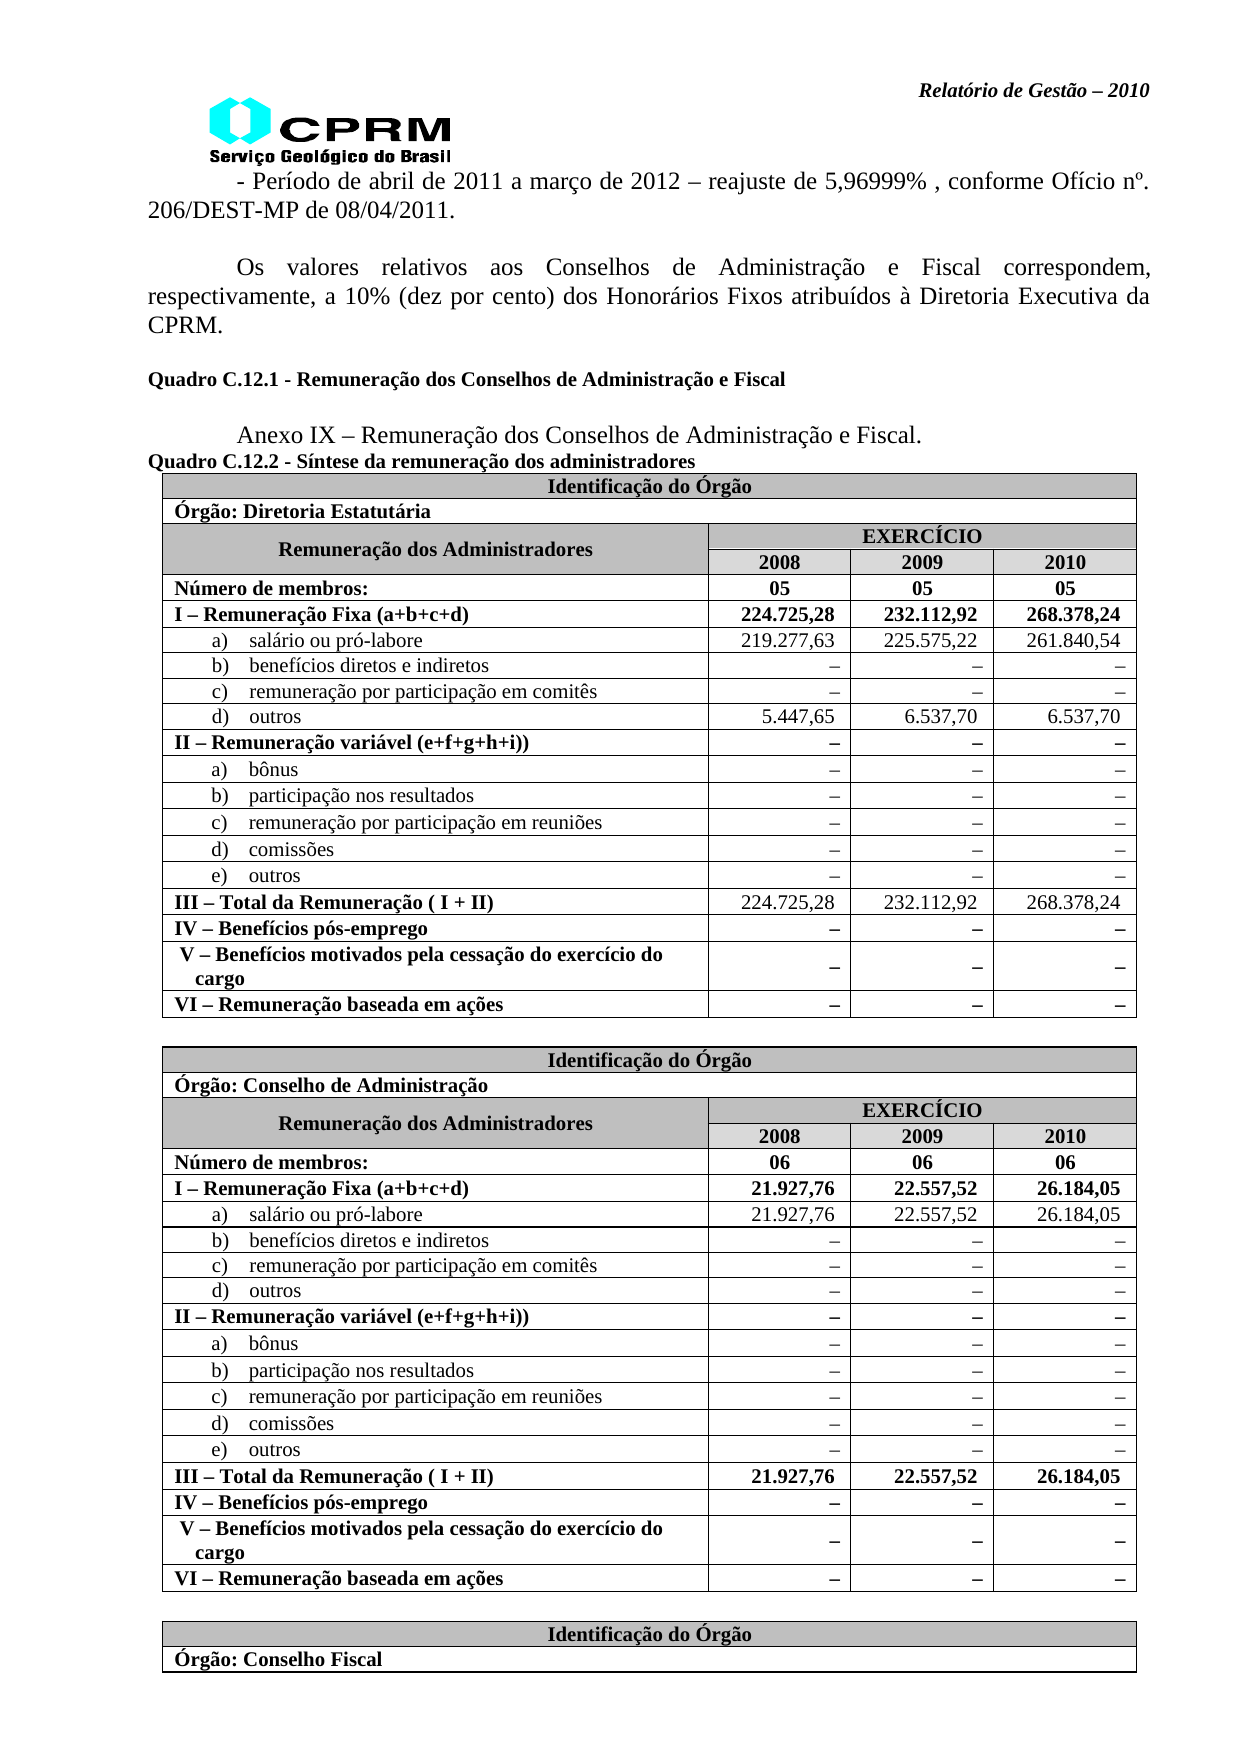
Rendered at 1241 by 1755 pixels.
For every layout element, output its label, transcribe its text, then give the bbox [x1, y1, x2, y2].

table_cell 06 [709, 1149, 850, 1174]
table_cell 2009 [851, 550, 993, 574]
table_cell 06 [851, 1149, 993, 1174]
table_cell – [851, 1383, 993, 1409]
table_cell d) outros [163, 1278, 708, 1303]
table_cell V – Benefícios motivados pela cessação do exercício do cargo [163, 1516, 708, 1564]
table_cell – [851, 653, 993, 678]
table_cell a) salário ou pró-labore [163, 1202, 708, 1226]
table_cell – [994, 836, 1136, 861]
table_cell – [709, 836, 850, 861]
table_cell – [994, 783, 1136, 808]
table_cell 26.184,05 [994, 1463, 1136, 1488]
table_cell d) comissões [163, 836, 708, 861]
table_cell c) remuneração por participação em reuniões [163, 1383, 708, 1409]
table_cell – [709, 809, 850, 835]
table_cell – [709, 862, 850, 888]
table_cell – [709, 679, 850, 703]
table_cell e) outros [163, 862, 708, 888]
table_cell – [851, 1253, 993, 1277]
table_cell Órgão: Conselho de Administração [163, 1073, 1136, 1097]
table_header Identificação do Órgão [163, 1048, 1136, 1072]
table_cell – [851, 1410, 993, 1435]
table_cell 05 [994, 575, 1136, 600]
table_cell a) bônus [163, 756, 708, 782]
table_cell 05 [851, 575, 993, 600]
table_cell 21.927,76 [709, 1175, 850, 1201]
table_cell 21.927,76 [709, 1463, 850, 1488]
table_cell 2009 [851, 1124, 993, 1148]
table_cell 261.840,54 [994, 628, 1136, 652]
table_cell – [994, 1565, 1136, 1591]
table_cell 268.378,24 [994, 889, 1136, 914]
table_cell – [709, 1410, 850, 1435]
table_cell – [851, 1565, 993, 1591]
table_cell – [709, 1436, 850, 1462]
table_cell II – Remuneração variável (e+f+g+h+i)) [163, 730, 708, 755]
table_cell b) benefícios diretos e indiretos [163, 1228, 708, 1252]
table_cell – [994, 730, 1136, 755]
table_cell IV – Benefícios pós-emprego [163, 915, 708, 941]
table_cell b) participação nos resultados [163, 783, 708, 808]
table_cell II – Remuneração variável (e+f+g+h+i)) [163, 1304, 708, 1329]
table_cell c) remuneração por participação em comitês [163, 1253, 708, 1277]
table_cell Órgão: Conselho Fiscal [163, 1647, 1136, 1671]
table_cell – [851, 991, 993, 1017]
table_cell 6.537,70 [994, 704, 1136, 728]
table_cell Número de membros: [163, 1149, 708, 1174]
table_cell – [851, 942, 993, 990]
table_cell – [851, 1278, 993, 1303]
table_cell VI – Remuneração baseada em ações [163, 1565, 708, 1591]
table_cell 2010 [994, 1124, 1136, 1148]
table_cell V – Benefícios motivados pela cessação do exercício do cargo [163, 942, 708, 990]
text Os valores relativos aos Conselhos de Administração e Fiscal correspondem, respectivamente, a 10% (dez por cento) dos Honorários Fixos atribuídos à Diretoria Executiva da CPRM. [148, 252, 1152, 338]
table_cell VI – Remuneração baseada em ações [163, 991, 708, 1017]
table_cell – [851, 809, 993, 835]
table_cell I – Remuneração Fixa (a+b+c+d) [163, 1175, 708, 1201]
table_cell – [851, 1228, 993, 1252]
table_cell – [994, 915, 1136, 941]
table_cell – [851, 836, 993, 861]
table_cell – [709, 1383, 850, 1409]
table_cell – [709, 1304, 850, 1329]
text Quadro C.12.1 - Remuneração dos Conselhos de Administração e Fiscal [148, 367, 1152, 391]
table_cell – [709, 1565, 850, 1591]
table_cell – [709, 783, 850, 808]
table_cell Órgão: Diretoria Estatutária [163, 499, 1136, 523]
table_cell – [709, 1253, 850, 1277]
table_cell – [851, 783, 993, 808]
table_cell – [994, 1228, 1136, 1252]
table_cell I – Remuneração Fixa (a+b+c+d) [163, 601, 708, 627]
table_cell – [994, 679, 1136, 703]
table_cell – [994, 1436, 1136, 1462]
table_cell – [994, 1278, 1136, 1303]
table_cell EXERCÍCIO [709, 524, 1136, 548]
table_cell 22.557,52 [851, 1202, 993, 1226]
table_cell 05 [709, 575, 850, 600]
text - Período de abril de 2011 a março de 2012 – reajuste de 5,96999% , conforme Ofício nº. 206/DEST-MP de 08/04/2011. [148, 166, 1152, 223]
text Quadro C.12.2 - Síntese da remuneração dos administradores [148, 449, 1152, 473]
table_cell a) bônus [163, 1330, 708, 1356]
table_cell – [994, 942, 1136, 990]
table_cell – [994, 756, 1136, 782]
table_cell b) benefícios diretos e indiretos [163, 653, 708, 678]
table_cell – [994, 809, 1136, 835]
table_cell 22.557,52 [851, 1463, 993, 1488]
table_cell – [709, 1278, 850, 1303]
table_cell 2008 [709, 1124, 850, 1148]
table_cell – [994, 1330, 1136, 1356]
table_cell III – Total da Remuneração ( I + II) [163, 889, 708, 914]
table_cell c) remuneração por participação em reuniões [163, 809, 708, 835]
table_cell – [994, 1490, 1136, 1515]
table_cell III – Total da Remuneração ( I + II) [163, 1463, 708, 1488]
table_cell 2008 [709, 550, 850, 574]
table_cell EXERCÍCIO [709, 1098, 1136, 1123]
table_cell – [994, 1410, 1136, 1435]
table_cell b) participação nos resultados [163, 1357, 708, 1382]
table_cell – [709, 730, 850, 755]
table_cell 232.112,92 [851, 889, 993, 914]
table_cell – [851, 862, 993, 888]
table_cell 268.378,24 [994, 601, 1136, 627]
table_cell Remuneração dos Administradores [163, 1098, 708, 1148]
table_cell 26.184,05 [994, 1202, 1136, 1226]
table_cell – [709, 653, 850, 678]
table_cell – [851, 679, 993, 703]
table_cell d) outros [163, 704, 708, 728]
table_cell – [709, 1228, 850, 1252]
table_cell – [994, 1253, 1136, 1277]
table_cell – [709, 1490, 850, 1515]
table_cell – [851, 1436, 993, 1462]
table_cell 6.537,70 [851, 704, 993, 728]
table_cell – [709, 1357, 850, 1382]
table_cell 232.112,92 [851, 601, 993, 627]
table_cell 21.927,76 [709, 1202, 850, 1226]
table_cell 219.277,63 [709, 628, 850, 652]
table_cell – [709, 1330, 850, 1356]
table_cell – [851, 730, 993, 755]
table_cell – [994, 1357, 1136, 1382]
table_cell – [709, 756, 850, 782]
table_cell 5.447,65 [709, 704, 850, 728]
table_cell e) outros [163, 1436, 708, 1462]
table_cell – [851, 915, 993, 941]
table_cell – [709, 991, 850, 1017]
table_cell – [994, 1516, 1136, 1564]
table_cell IV – Benefícios pós-emprego [163, 1490, 708, 1515]
table_cell 225.575,22 [851, 628, 993, 652]
table_cell 06 [994, 1149, 1136, 1174]
table_cell – [994, 1383, 1136, 1409]
table_cell a) salário ou pró-labore [163, 628, 708, 652]
table_cell – [994, 862, 1136, 888]
table_cell – [851, 1516, 993, 1564]
table_cell – [994, 1304, 1136, 1329]
table_cell – [994, 653, 1136, 678]
table_cell 26.184,05 [994, 1175, 1136, 1201]
table_cell – [851, 1330, 993, 1356]
table_cell – [709, 1516, 850, 1564]
table_cell Remuneração dos Administradores [163, 524, 708, 574]
table_cell – [994, 991, 1136, 1017]
table_cell – [851, 1490, 993, 1515]
table_cell – [709, 915, 850, 941]
table_cell d) comissões [163, 1410, 708, 1435]
table_header Identificação do Órgão [163, 1622, 1136, 1646]
table_cell 2010 [994, 550, 1136, 574]
table_cell 224.725,28 [709, 601, 850, 627]
table_cell c) remuneração por participação em comitês [163, 679, 708, 703]
table_cell – [709, 942, 850, 990]
table_cell 224.725,28 [709, 889, 850, 914]
table_cell – [851, 1357, 993, 1382]
table_cell 22.557,52 [851, 1175, 993, 1201]
table_cell – [851, 756, 993, 782]
table_cell Número de membros: [163, 575, 708, 600]
table_header Identificação do Órgão [163, 474, 1136, 498]
text Anexo IX – Remuneração dos Conselhos de Administração e Fiscal. [148, 420, 1152, 449]
table_cell – [851, 1304, 993, 1329]
